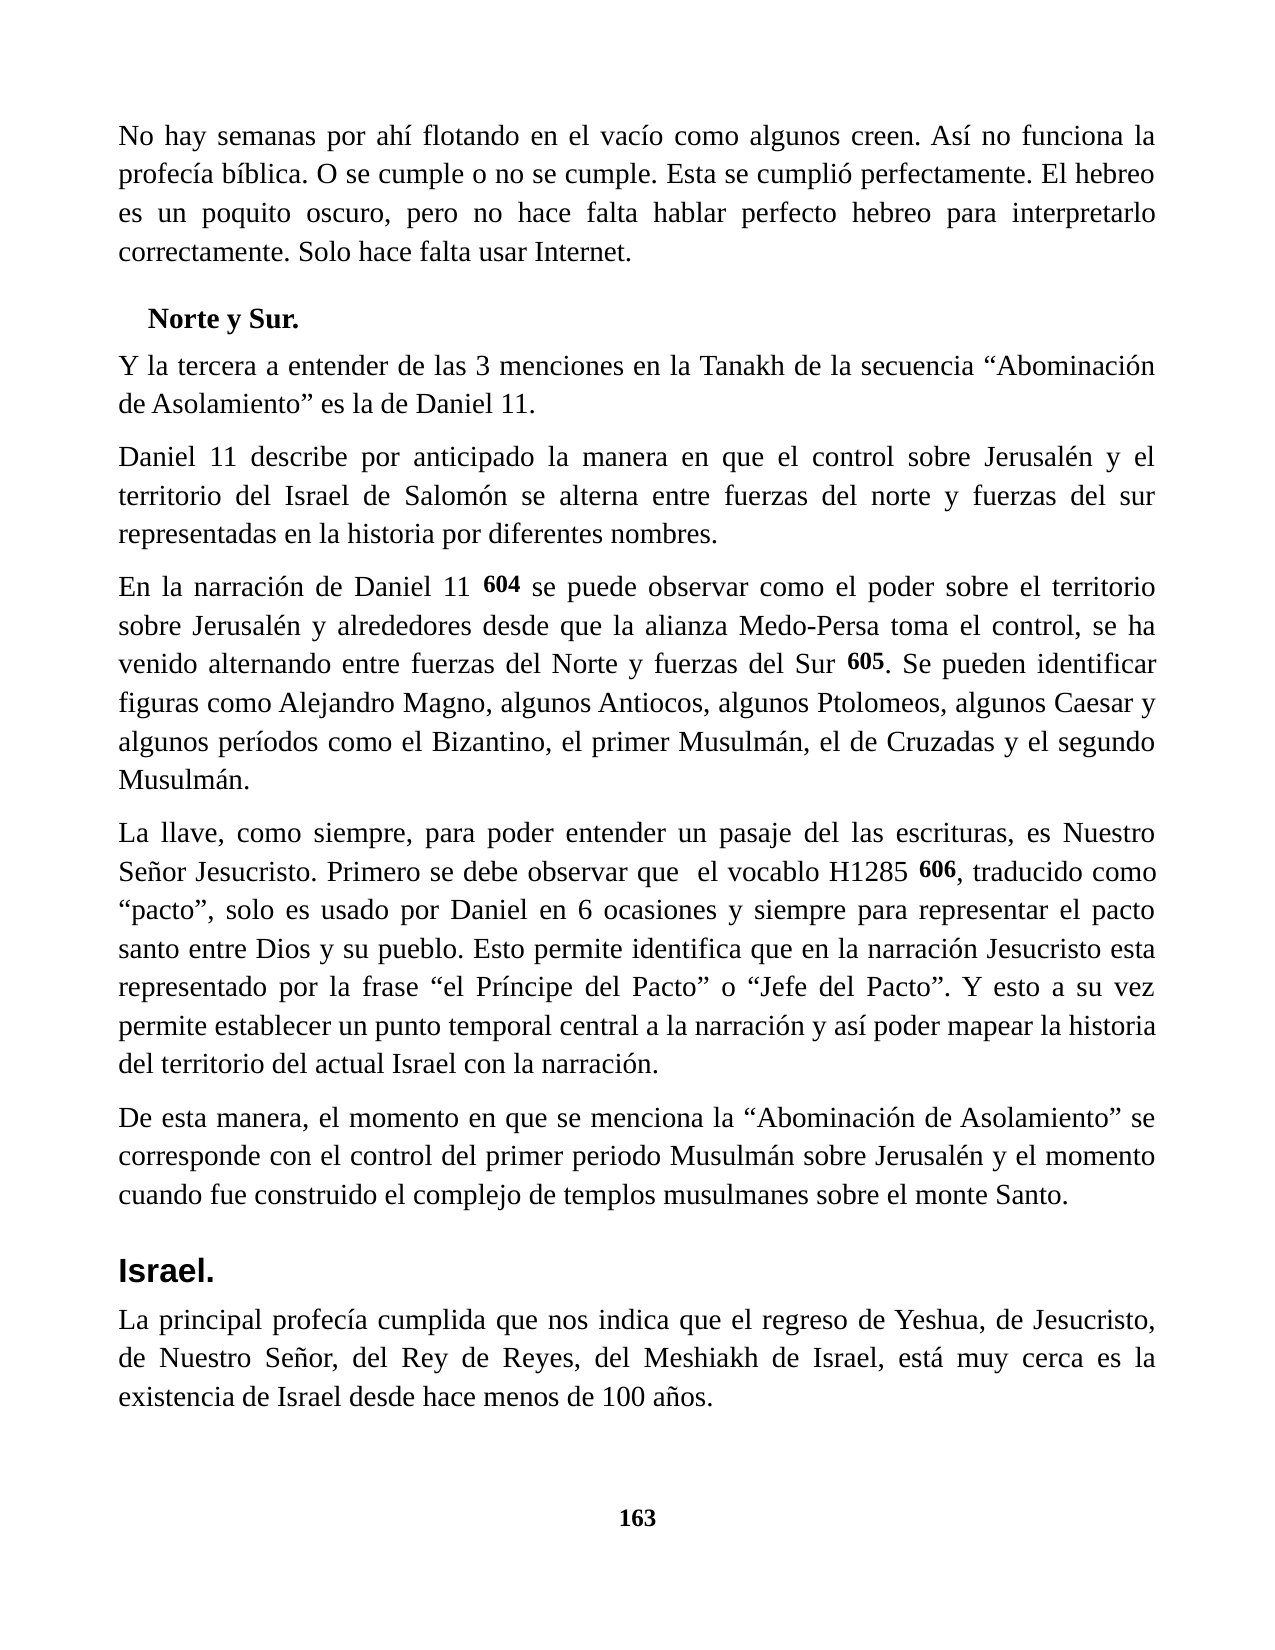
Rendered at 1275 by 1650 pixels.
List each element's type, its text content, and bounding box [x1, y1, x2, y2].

text No hay semanas por ahí flotando en el vacío como algunos creen. Así no funciona la profecía bíblica. O se cumple o no se cumple. Esta se cumplió perfectamente. El hebreo es un poquito oscuro, pero no hace falta hablar perfecto hebreo para interpretarlo correctamente. Solo hace falta usar Internet. [118, 118, 1157, 267]
text En la narración de Daniel 11 se puede observar como el poder sobre el territorio sobre Jerusalén y alrededores desde que la alianza Medo-Persa toma el control, se ha venido alternando entre fuerzas del Norte y fuerzas del Sur . Se pueden identificar figuras como Alejandro Magno, algunos Antiocos, algunos Ptolomeos, algunos Caesar y algunos períodos como el Bizantino, el primer Musulmán, el de Cruzadas y el segundo Musulmán. [118, 569, 1157, 796]
text La llave, como siempre, para poder entender un pasaje del las escrituras, es Nuestro Señor Jesucristo. Primero se debe observar que el vocablo H1285 , traducido como “pacto”, solo es usado por Daniel en 6 ocasiones y siempre para representar el pacto santo entre Dios y su pueblo. Esto permite identifica que en la narración Jesucristo esta representado por la frase “el Príncipe del Pacto” o “Jefe del Pacto”. Y esto a su vez permite establecer un punto temporal central a la narración y así poder mapear la historia del territorio del actual Israel con la narración. [118, 815, 1157, 1080]
text De esta manera, el momento en que se menciona la “Abominación de Asolamiento” se corresponde con el control del primer periodo Musulmán sobre Jerusalén y el momento cuando fue construido el complejo de templos musulmanes sobre el monte Santo. [118, 1100, 1157, 1210]
subtitle Norte y Sur. [148, 301, 1157, 335]
subtitle Israel. [118, 1251, 1157, 1289]
text La principal profecía cumplida que nos indica que el regreso de Yeshua, de Jesucristo, de Nuestro Señor, del Rey de Reyes, del Meshiakh de Israel, está muy cerca es la existencia de Israel desde hace menos de 100 años. [118, 1302, 1157, 1413]
text Y la tercera a entender de las 3 menciones en la Tanakh de la secuencia “Abominación de Asolamiento” es la de Daniel 11. [118, 348, 1157, 420]
text Daniel 11 describe por anticipado la manera en que el control sobre Jerusalén y el territorio del Israel de Salomón se alterna entre fuerzas del norte y fuerzas del sur representadas en la historia por diferentes nombres. [118, 439, 1157, 550]
